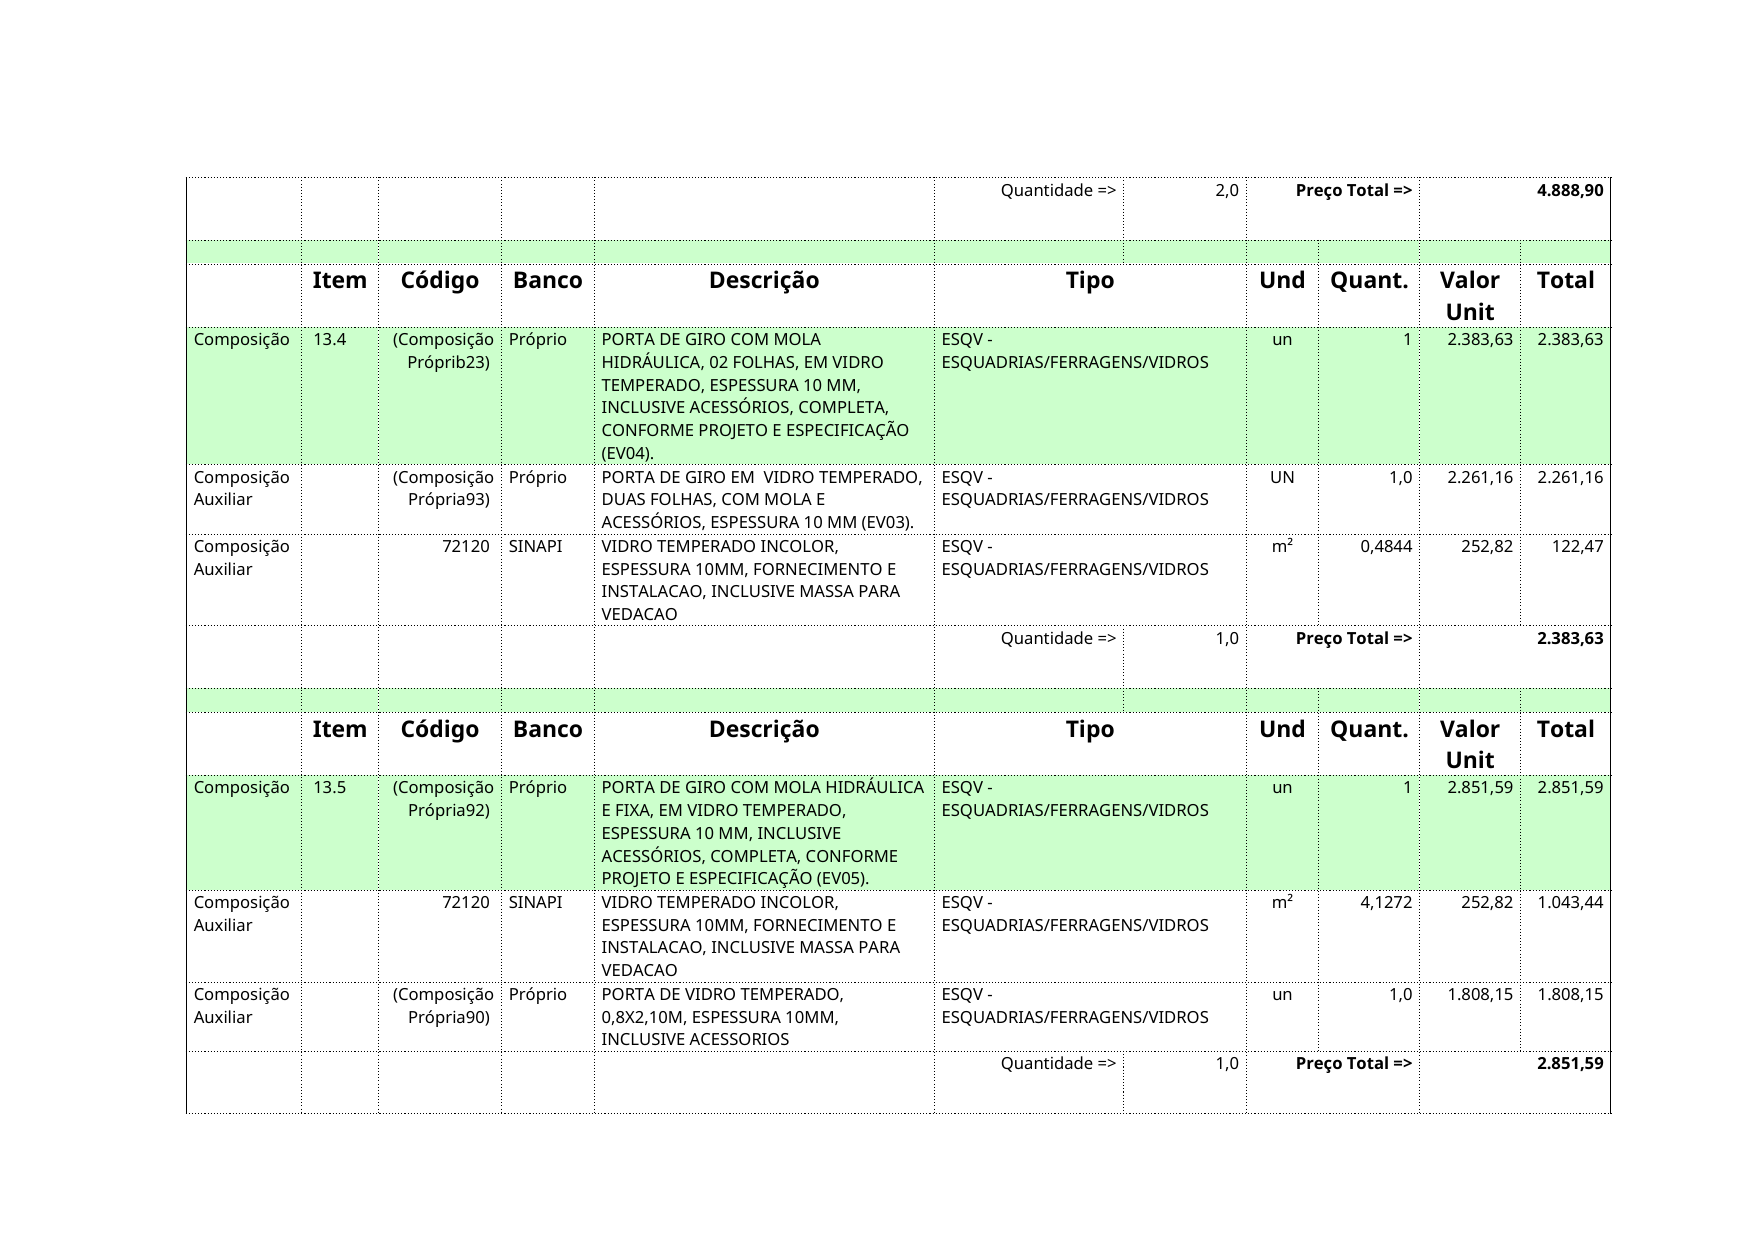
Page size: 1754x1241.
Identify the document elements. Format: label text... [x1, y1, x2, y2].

table_cell [1319, 688, 1419, 712]
table_cell (Composição Própria92) [379, 775, 501, 890]
table_cell Próprio [501, 327, 594, 464]
table_cell 1.808,15 [1420, 982, 1521, 1051]
table_cell Banco [501, 712, 594, 775]
table_cell [187, 688, 301, 712]
table_cell un [1246, 982, 1319, 1051]
table_cell 1.808,15 [1521, 982, 1610, 1051]
table_cell [934, 240, 1124, 263]
table_cell [379, 625, 501, 688]
table_cell 1,0 [1124, 1051, 1246, 1113]
table_cell Descrição [594, 712, 934, 775]
table_cell [594, 1051, 934, 1113]
table_cell Tipo [934, 264, 1246, 327]
table_cell Composição Auxiliar [187, 534, 301, 625]
table_cell 2.261,16 [1521, 464, 1610, 533]
table_cell [301, 982, 378, 1051]
table_cell 2.383,63 [1521, 327, 1610, 464]
table_cell PORTA DE VIDRO TEMPERADO, 0,8X2,10M, ESPESSURA 10MM, INCLUSIVE ACESSORIOS [594, 982, 934, 1051]
table_cell [1420, 240, 1521, 263]
table_cell [1319, 240, 1419, 263]
table_cell [187, 240, 301, 263]
table_cell Composição Auxiliar [187, 464, 301, 533]
table_cell Valor Unit [1420, 264, 1521, 327]
table_cell [187, 177, 301, 240]
table_cell Composição Auxiliar [187, 890, 301, 982]
table_cell 252,82 [1420, 534, 1521, 625]
table_cell 1 [1319, 327, 1419, 464]
table_cell 2.383,63 [1420, 327, 1521, 464]
table_cell [1521, 688, 1610, 712]
table_cell [501, 688, 594, 712]
table_cell 2,0 [1124, 177, 1246, 240]
table_cell 2.261,16 [1420, 464, 1521, 533]
table_cell 2.851,59 [1420, 1051, 1610, 1113]
table_cell [187, 712, 301, 775]
table_cell 1,0 [1124, 625, 1246, 688]
table_cell 2.383,63 [1420, 625, 1610, 688]
table_cell [187, 625, 301, 688]
table_cell Código [379, 712, 501, 775]
table_cell [301, 177, 378, 240]
table_cell ESQV - ESQUADRIAS/FERRAGENS/VIDROS [934, 327, 1246, 464]
table_cell [594, 177, 934, 240]
table_cell (Composição Próprib23) [379, 327, 501, 464]
table_cell Quantidade => [934, 1051, 1124, 1113]
table_cell VIDRO TEMPERADO INCOLOR, ESPESSURA 10MM, FORNECIMENTO E INSTALACAO, INCLUSIVE MASSA PARA VEDACAO [594, 534, 934, 625]
table_cell Preço Total => [1246, 1051, 1419, 1113]
table_cell 1,0 [1319, 464, 1419, 533]
table_cell ESQV - ESQUADRIAS/FERRAGENS/VIDROS [934, 775, 1246, 890]
table_cell [594, 240, 934, 263]
table_cell 252,82 [1420, 890, 1521, 982]
table_cell [301, 464, 378, 533]
table_cell PORTA DE GIRO COM MOLA HIDRÁULICA E FIXA, EM VIDRO TEMPERADO, ESPESSURA 10 MM, INCLUSIVE ACESSÓRIOS, COMPLETA, CONFORME PROJETO E ESPECIFICAÇÃO (EV05). [594, 775, 934, 890]
table_cell [379, 240, 501, 263]
table_cell un [1246, 775, 1319, 890]
table_cell Quantidade => [934, 625, 1124, 688]
table_cell 13.5 [301, 775, 378, 890]
table_cell 1 [1319, 775, 1419, 890]
table_cell ESQV - ESQUADRIAS/FERRAGENS/VIDROS [934, 982, 1246, 1051]
table_cell [301, 1051, 378, 1113]
table_cell SINAPI [501, 890, 594, 982]
table_cell [934, 688, 1124, 712]
table_cell Tipo [934, 712, 1246, 775]
table_cell [379, 1051, 501, 1113]
table_cell 2.851,59 [1420, 775, 1521, 890]
table_cell Preço Total => [1246, 177, 1419, 240]
table_cell m² [1246, 890, 1319, 982]
table_cell [501, 625, 594, 688]
table_cell Descrição [594, 264, 934, 327]
table_cell 72120 [379, 890, 501, 982]
table_cell [301, 625, 378, 688]
table_cell Próprio [501, 464, 594, 533]
table_cell 72120 [379, 534, 501, 625]
table_cell [594, 688, 934, 712]
table_cell [501, 240, 594, 263]
table_cell Item [301, 712, 378, 775]
table_cell Próprio [501, 775, 594, 890]
table_cell Composição Auxiliar [187, 982, 301, 1051]
table_cell [501, 1051, 594, 1113]
table_cell PORTA DE GIRO COM MOLA HIDRÁULICA, 02 FOLHAS, EM VIDRO TEMPERADO, ESPESSURA 10 MM, INCLUSIVE ACESSÓRIOS, COMPLETA, CONFORME PROJETO E ESPECIFICAÇÃO (EV04). [594, 327, 934, 464]
table_cell un [1246, 327, 1319, 464]
table_cell Valor Unit [1420, 712, 1521, 775]
table_cell 13.4 [301, 327, 378, 464]
table_cell Quant. [1319, 712, 1419, 775]
table_cell 4,1272 [1319, 890, 1419, 982]
table_cell (Composição Própria93) [379, 464, 501, 533]
table_cell (Composição Própria90) [379, 982, 501, 1051]
table_cell Código [379, 264, 501, 327]
table_cell 1.043,44 [1521, 890, 1610, 982]
table_cell PORTA DE GIRO EM VIDRO TEMPERADO, DUAS FOLHAS, COM MOLA E ACESSÓRIOS, ESPESSURA 10 MM (EV03). [594, 464, 934, 533]
table_cell [301, 534, 378, 625]
table_cell 0,4844 [1319, 534, 1419, 625]
table_cell Und [1246, 712, 1319, 775]
table_cell Total [1521, 264, 1610, 327]
table_cell [187, 264, 301, 327]
table_cell ESQV - ESQUADRIAS/FERRAGENS/VIDROS [934, 464, 1246, 533]
table_cell [1521, 240, 1610, 263]
table_cell Und [1246, 264, 1319, 327]
table_cell [301, 688, 378, 712]
table_cell Banco [501, 264, 594, 327]
table_cell [1246, 688, 1319, 712]
table_cell 4.888,90 [1420, 177, 1610, 240]
table_cell [1124, 240, 1246, 263]
table_cell UN [1246, 464, 1319, 533]
table_cell Preço Total => [1246, 625, 1419, 688]
table_cell [501, 177, 594, 240]
table_cell [594, 625, 934, 688]
table_cell [379, 177, 501, 240]
table_cell Quantidade => [934, 177, 1124, 240]
table_cell 2.851,59 [1521, 775, 1610, 890]
table_cell [1246, 240, 1319, 263]
table_cell Composição [187, 327, 301, 464]
table_cell Total [1521, 712, 1610, 775]
table_cell ESQV - ESQUADRIAS/FERRAGENS/VIDROS [934, 534, 1246, 625]
table_cell [1420, 688, 1521, 712]
table_cell [379, 688, 501, 712]
table_cell Item [301, 264, 378, 327]
table_cell 1,0 [1319, 982, 1419, 1051]
table_cell [187, 1051, 301, 1113]
table_cell Quant. [1319, 264, 1419, 327]
table_cell [1124, 688, 1246, 712]
table_cell Composição [187, 775, 301, 890]
table_cell m² [1246, 534, 1319, 625]
table_cell SINAPI [501, 534, 594, 625]
table_cell [301, 240, 378, 263]
table_cell 122,47 [1521, 534, 1610, 625]
table_cell Próprio [501, 982, 594, 1051]
table_cell [301, 890, 378, 982]
table_cell ESQV - ESQUADRIAS/FERRAGENS/VIDROS [934, 890, 1246, 982]
table_cell VIDRO TEMPERADO INCOLOR, ESPESSURA 10MM, FORNECIMENTO E INSTALACAO, INCLUSIVE MASSA PARA VEDACAO [594, 890, 934, 982]
